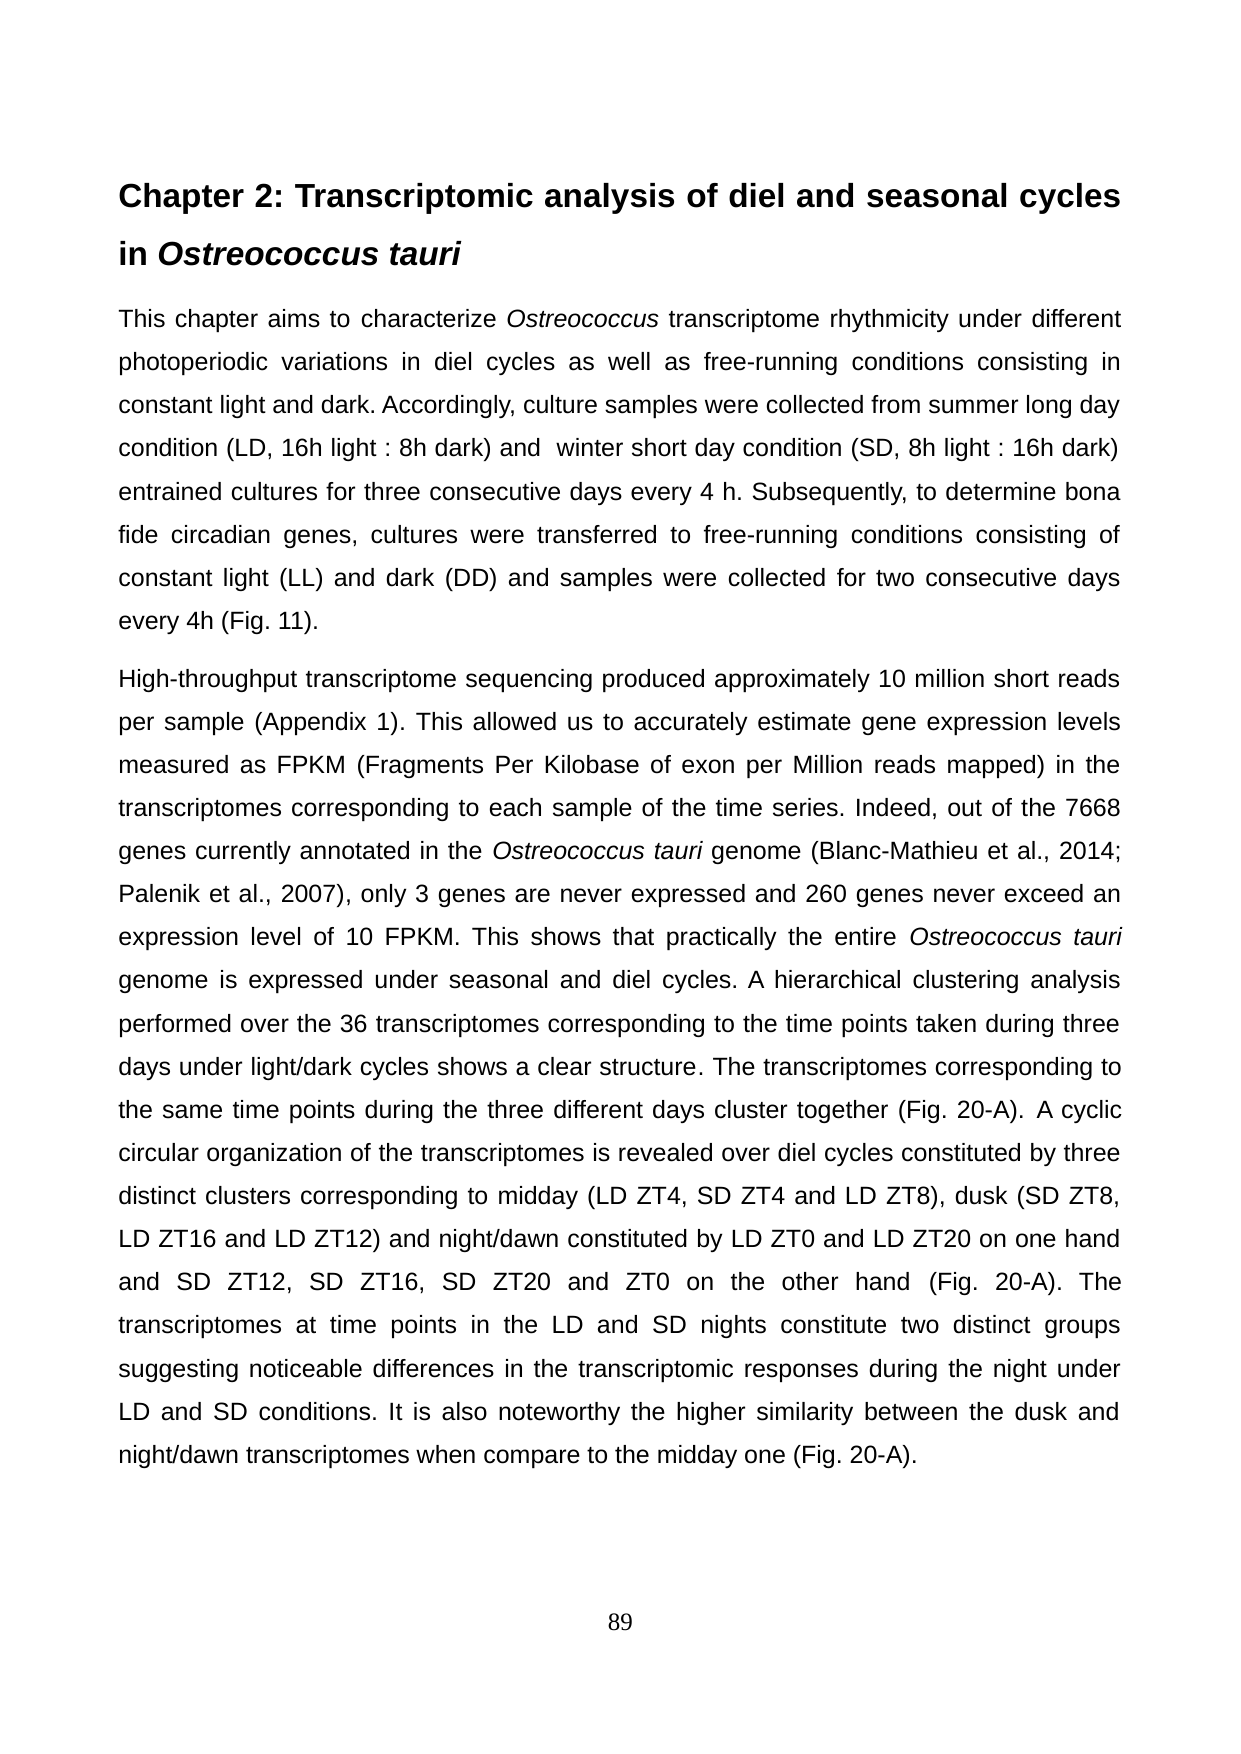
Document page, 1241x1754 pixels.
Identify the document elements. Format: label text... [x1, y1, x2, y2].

subtitle Chapter 2: Transcriptomic analysis of diel and seasonal cycles in Ostreococcus tauri [118, 176, 1122, 272]
text High-throughput transcriptome sequencing produced approximately 10 million short reads per sample (Appendix 1). This allowed us to accurately estimate gene expression levels measured as FPKM (Fragments Per Kilobase of exon per Million reads mapped) in the transcriptomes corresponding to each sample of the time series. Indeed, out of the 7668 genes currently annotated in the Ostreococcus tauri genome (Blanc-Mathieu et al., 2014; Palenik et al., 2007)⁠, only 3 genes are never expressed and 260 genes never exceed an expression level of 10 FPKM. This shows that practically the entire Ostreococcus tauri genome is expressed under seasonal and diel cycles. A hierarchical clustering analysis performed over the 36 transcriptomes corresponding to the time points taken during three days under light/dark cycles shows a clear structure. The transcriptomes corresponding to the same time points during the three different days cluster together (Fig. 20-A). A cyclic circular organization of the transcriptomes is revealed over diel cycles constituted by three distinct clusters corresponding to midday (LD ZT4, SD ZT4 and LD ZT8), dusk (SD ZT8, LD ZT16 and LD ZT12) and night/dawn constituted by LD ZT0 and LD ZT20 on one hand and SD ZT12, SD ZT16, SD ZT20 and ZT0 on the other hand (Fig. 20-A). The transcriptomes at time points in the LD and SD nights constitute two distinct groups suggesting noticeable differences in the transcriptomic responses during the night under LD and SD conditions. It is also noteworthy the higher similarity between the dusk and night/dawn transcriptomes when compare to the midday one (Fig. 20-A). [118, 664, 1122, 1469]
text This chapter aims to characterize Ostreococcus transcriptome rhythmicity under different photoperiodic variations in diel cycles as well as free-running conditions consisting in constant light and dark. Accordingly, culture samples were collected from summer long day condition (LD, 16h light : 8h dark) and winter short day condition (SD, 8h light : 16h dark) entrained cultures for three consecutive days every 4 h. Subsequently, to determine bona fide circadian genes, cultures were transferred to free-running conditions consisting of constant light (LL) and dark (DD) and samples were collected for two consecutive days every 4h (Fig. 11). [118, 304, 1122, 635]
